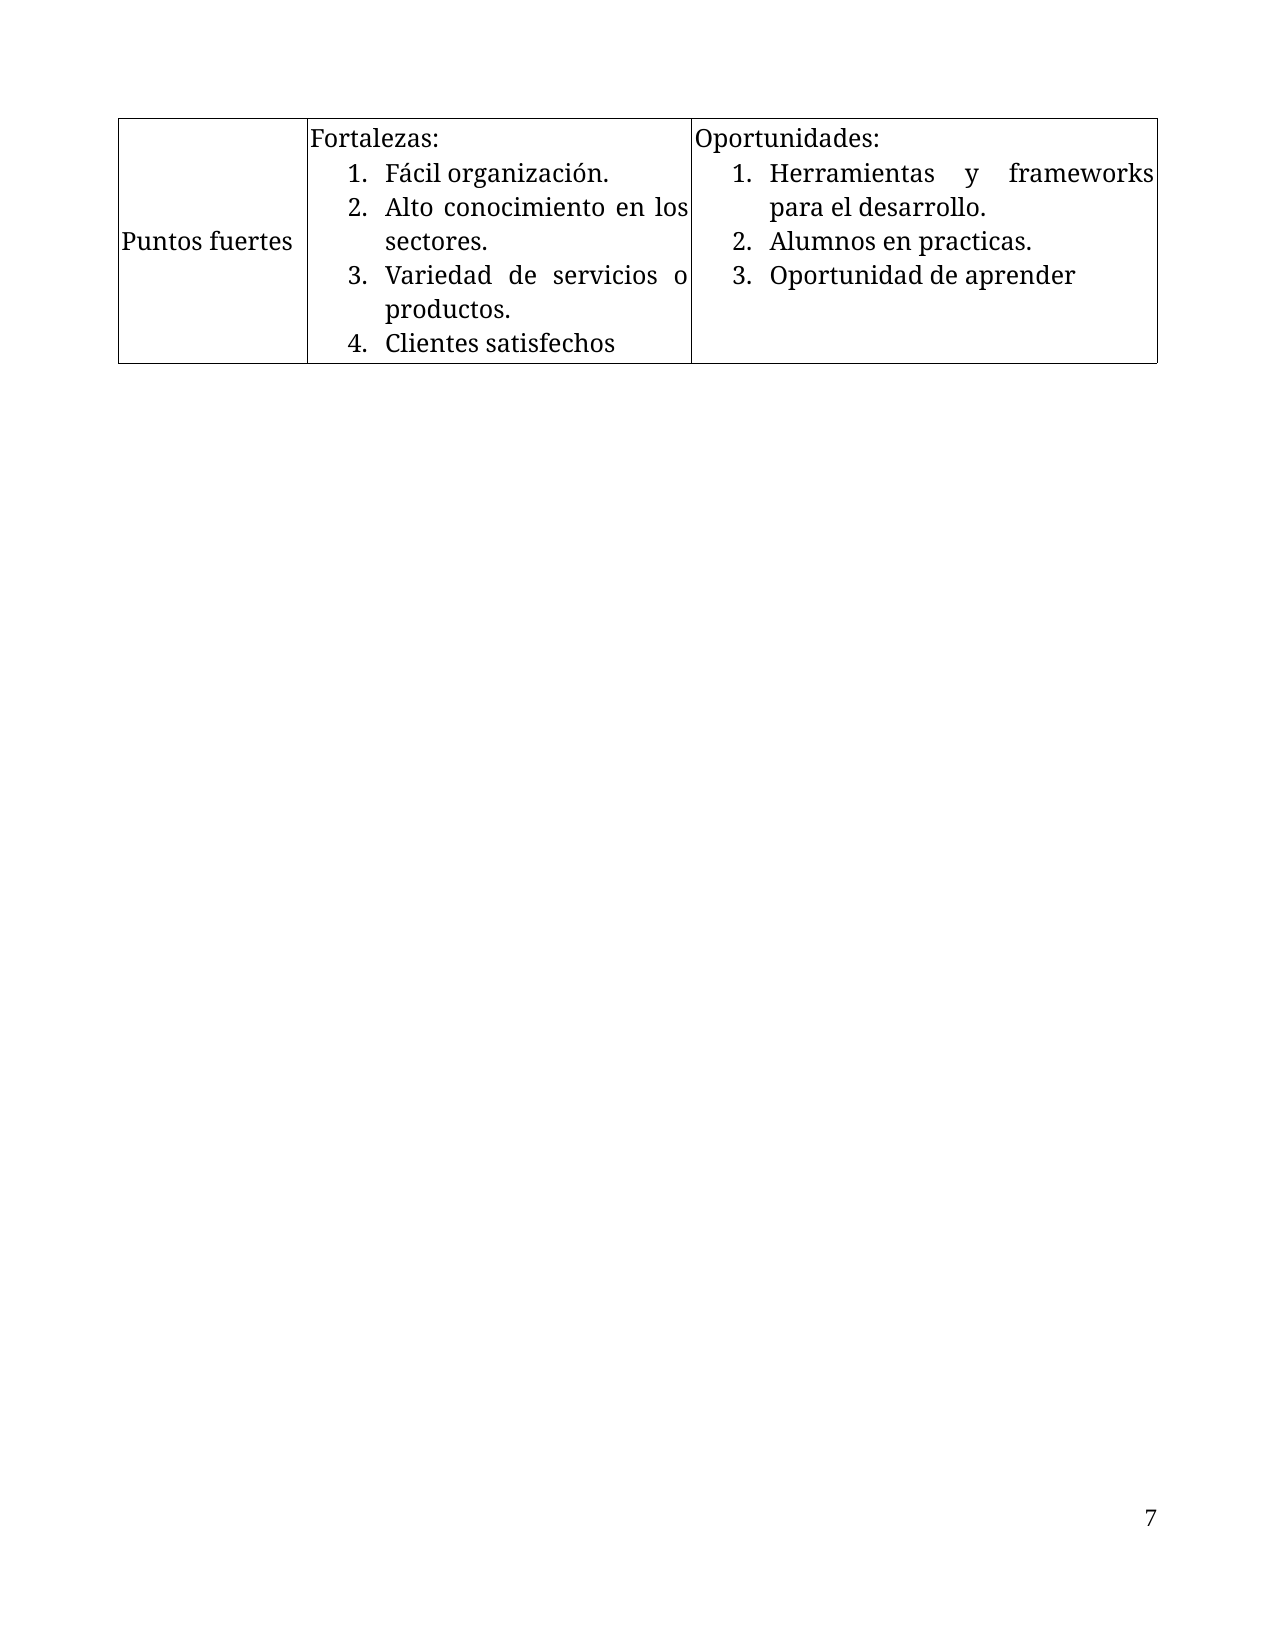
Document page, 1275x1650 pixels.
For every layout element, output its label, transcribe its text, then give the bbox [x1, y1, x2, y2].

table_cell Oportunidades: Herramientas y frameworks para el desarrollo. Alumnos en practicas. Oportunidad de aprender [692, 119, 1157, 362]
table_cell Fortalezas: Fácil organización. Alto conocimiento en los sectores. Variedad de servicios o productos. Clientes satisfechos [308, 119, 691, 362]
table_cell Puntos fuertes [119, 119, 307, 362]
